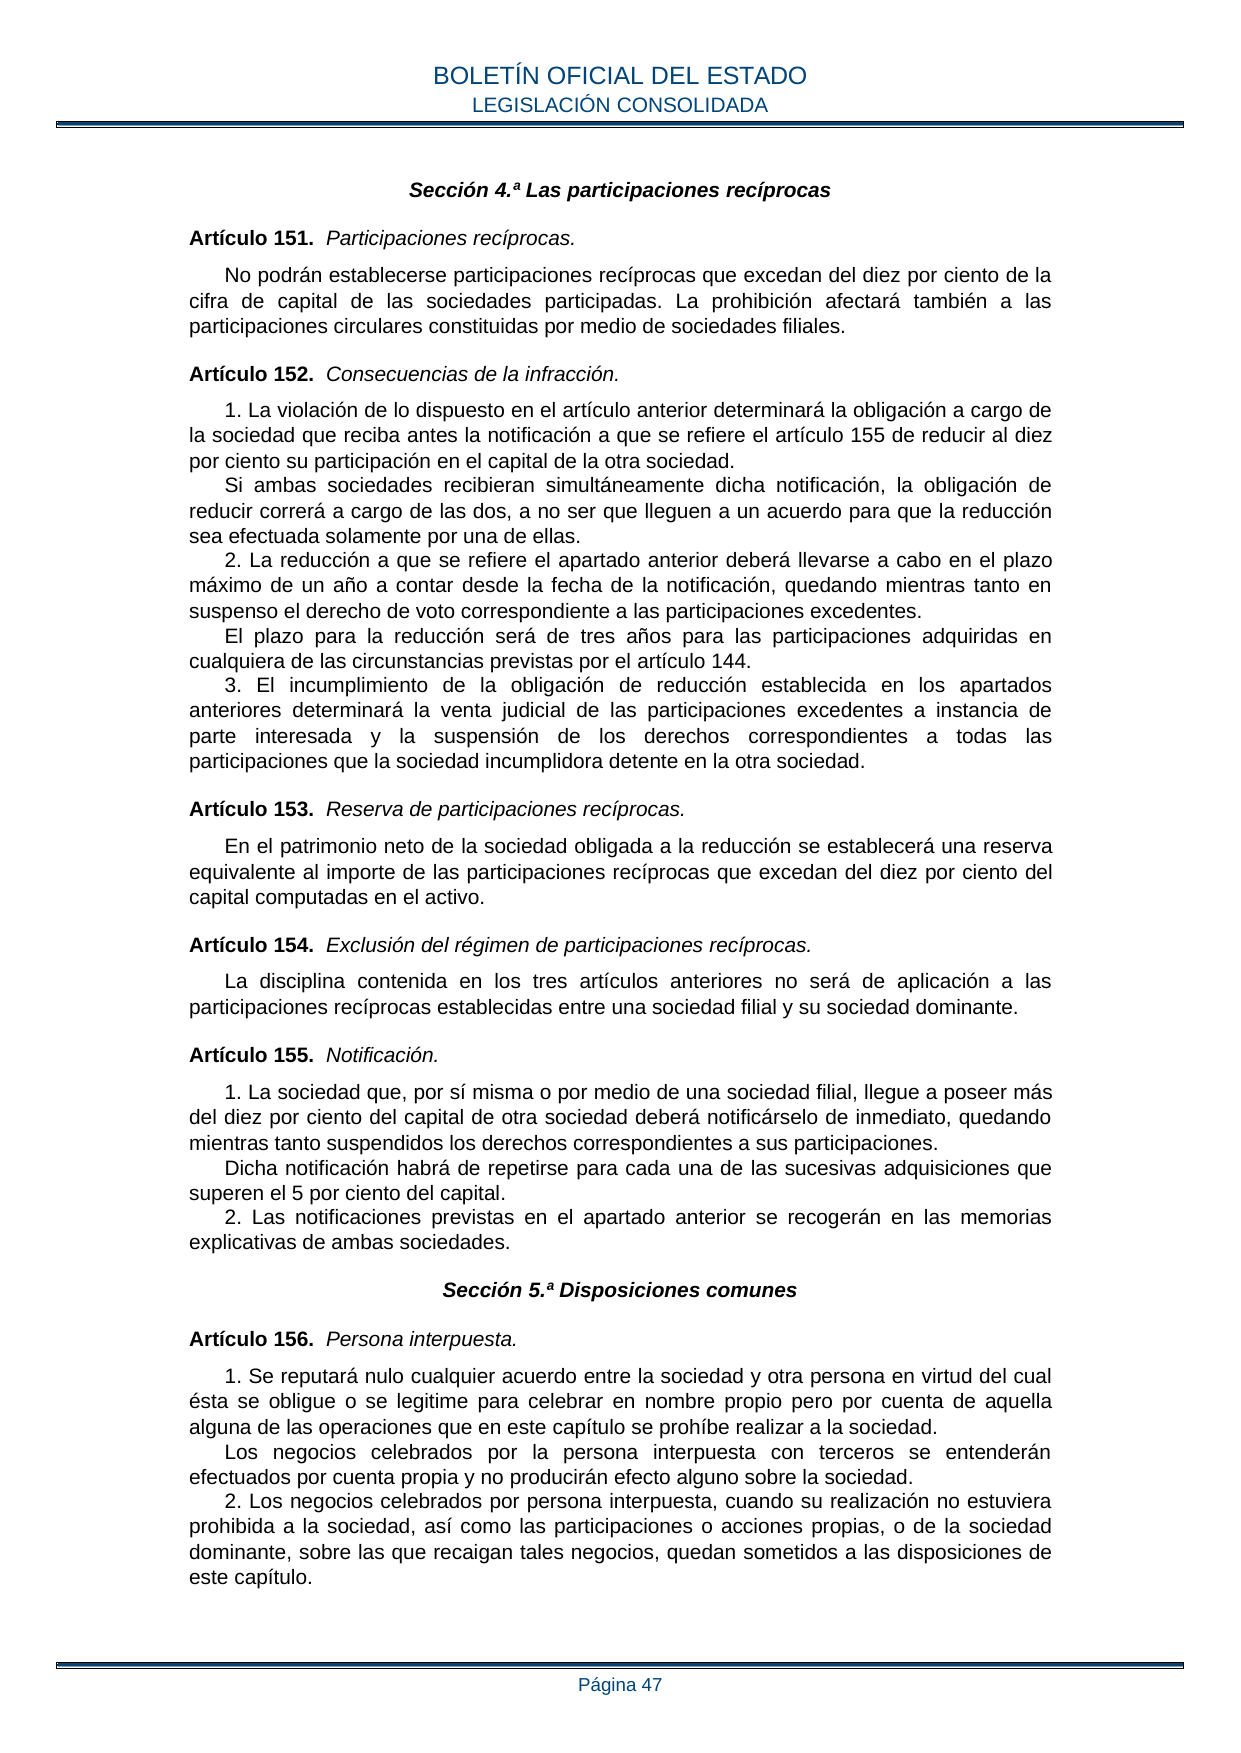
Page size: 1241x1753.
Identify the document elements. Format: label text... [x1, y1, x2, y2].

text Artículo 152. Consecuencias de la infracción. [189, 357, 645, 387]
text suspenso el derecho de voto correspondiente a las participaciones excedentes. [189, 599, 1076, 624]
text 1 [224, 1359, 261, 1384]
text Dicha notificación habrá de repetirse para cada una de las sucesivas adquisiciones que [224, 1155, 1076, 1180]
text Si ambas sociedades recibieran simultáneamente dicha notificación, la obligación de [224, 469, 1076, 499]
text . Los negocios celebrados por persona interpuesta, cuando su realización no estuviera [236, 1484, 1076, 1509]
text . Las notificaciones previstas en el apartado anterior se recogerán en las memorias [236, 1201, 1076, 1230]
text participaciones circulares constituidas por medio de sociedades filiales. [189, 313, 1076, 338]
text alguna de las operaciones que en este capítulo se prohíbe realizar a la sociedad. [189, 1414, 1076, 1439]
text del diez por ciento del capital de otra sociedad deberá notificárselo de inmediato, quedando [189, 1101, 1076, 1130]
text 1. La sociedad que, por sí misma o por medio de una sociedad filial, llegue a poseer más [224, 1076, 1076, 1101]
text participaciones que la sociedad incumplidora detente en la otra sociedad. [189, 749, 1076, 774]
text equivalente al importe de las participaciones recíprocas que excedan del diez por ciento del [189, 859, 1076, 884]
text . Se reputará nulo cualquier acuerdo entre la sociedad y otra persona en virtud del cual [261, 1359, 1076, 1384]
text prohibida a la sociedad, así como las participaciones o acciones propias, o de la sociedad [189, 1509, 1076, 1539]
text la sociedad que reciba antes la notificación a que se refiere el artículo 155 de reducir al diez [189, 419, 1076, 449]
text Artículo 153. Reserva de participaciones recíprocas. [189, 793, 711, 823]
text Artículo 155. Notificación. [189, 1039, 464, 1068]
text superen el 5 por ciento del capital. [189, 1180, 1076, 1205]
text reducir correrá a cargo de las dos, a no ser que lleguen a un acuerdo para que la reducción [189, 499, 1076, 524]
text 1 [224, 394, 236, 419]
text Página 47 [578, 1670, 687, 1697]
text Sección 5.ª Disposiciones comunes [442, 1274, 1076, 1304]
text La disciplina contenida en los tres artículos anteriores no será de aplicación a las [224, 965, 1076, 995]
text mientras tanto suspendidos los derechos correspondientes a sus participaciones. [189, 1130, 1076, 1155]
text cifra de capital de las sociedades participadas. La prohibición afectará también a las [189, 288, 1076, 313]
text No podrán establecerse participaciones recíprocas que excedan del diez por ciento de la [224, 259, 1076, 288]
picture [57, 1663, 1183, 1668]
text 2 [224, 1484, 236, 1509]
text 2 [224, 1201, 236, 1226]
text dominante, sobre las que recaigan tales negocios, quedan sometidos a las disposiciones de [189, 1539, 1076, 1564]
text Artículo 156. Persona interpuesta. [189, 1323, 1076, 1352]
text cualquiera de las circunstancias previstas por el artículo 144. [189, 649, 1076, 674]
text 2. La reducción a que se refiere el apartado anterior deberá llevarse a cabo en el plazo [224, 544, 1076, 569]
text Artículo 154. Exclusión del régimen de participaciones recíprocas. [189, 928, 837, 958]
text capital computadas en el activo. [189, 884, 1076, 909]
text BOLETÍN OFICIAL DEL ESTADO [433, 56, 832, 92]
text este capítulo. [189, 1564, 1076, 1589]
text parte interesada y la suspensión de los derechos correspondientes a todas las [189, 724, 1076, 749]
text Sección 4.ª Las participaciones recíprocas [409, 173, 856, 203]
picture [57, 122, 1183, 127]
text máximo de un año a contar desde la fecha de la notificación, quedando mientras tanto en [189, 569, 1076, 599]
text 3 [224, 669, 236, 694]
text sea efectuada solamente por una de ellas. [189, 524, 1076, 549]
text LEGISLACIÓN CONSOLIDADA [472, 89, 793, 118]
text participaciones recíprocas establecidas entre una sociedad filial y su sociedad dominante. [189, 995, 1076, 1020]
text En el patrimonio neto de la sociedad obligada a la reducción se establecerá una reserva [224, 829, 1076, 859]
text El plazo para la reducción será de tres años para las participaciones adquiridas en [224, 624, 1076, 649]
text por ciento su participación en el capital de la otra sociedad. [189, 449, 1076, 474]
text . La violación de lo dispuesto en el artículo anterior determinará la obligación a cargo de [236, 394, 1076, 419]
text anteriores determinará la venta judicial de las participaciones excedentes a instancia de [189, 694, 1076, 724]
text efectuados por cuenta propia y no producirán efecto alguno sobre la sociedad. [189, 1464, 1076, 1489]
text Artículo 151. Participaciones recíprocas. [189, 222, 601, 252]
text ésta se obligue o se legitime para celebrar en nombre propio pero por cuenta de aquella [189, 1384, 1076, 1414]
text explicativas de ambas sociedades. [189, 1226, 536, 1255]
text Los negocios celebrados por la persona interpuesta con terceros se entenderán [224, 1439, 1076, 1464]
text . El incumplimiento de la obligación de reducción establecida en los apartados [236, 669, 1076, 694]
